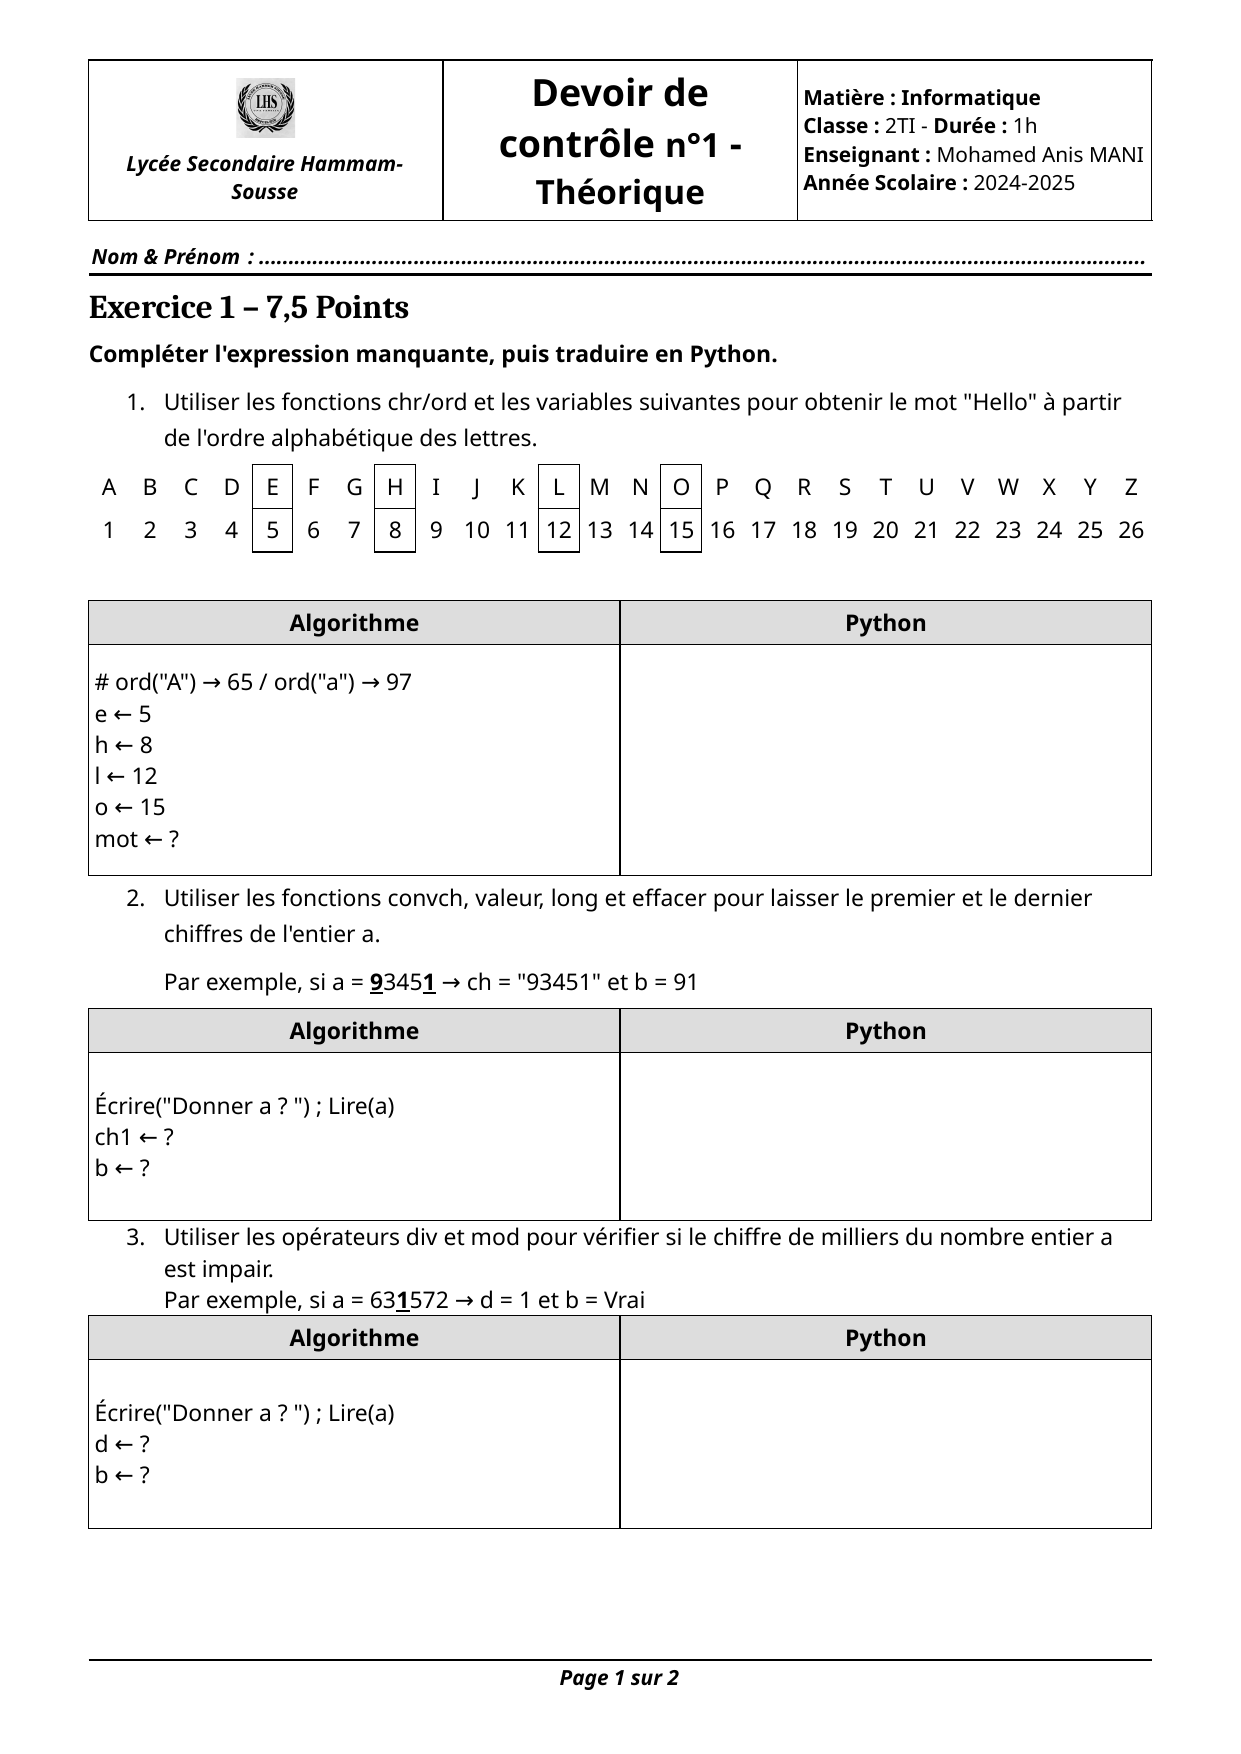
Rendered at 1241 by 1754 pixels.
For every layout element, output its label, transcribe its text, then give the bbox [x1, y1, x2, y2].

list Utiliser les opérateurs div et mod pour vérifier si le chiffre de milliers du nombre entier a est impair. [126, 1221, 1152, 1284]
table_header T [865, 464, 906, 508]
table_cell 18 [784, 508, 824, 551]
table_cell 6 [293, 508, 334, 551]
table_cell 23 [988, 508, 1029, 551]
table_cell 24 [1029, 508, 1069, 551]
table_header W [988, 464, 1029, 508]
table_cell 5 [253, 509, 292, 551]
table_header Z [1111, 464, 1152, 508]
table_header H [375, 465, 415, 508]
table_cell 9 [416, 508, 456, 551]
table_cell # ord("A") → 65 / ord("a") → 97 e ← 5 h ← 8 l ← 12 o ← 15 mot ← ? [89, 645, 619, 875]
table_cell [621, 1053, 1151, 1220]
table_cell Écrire("Donner a ? ") ; Lire(a) d ← ? b ← ? [89, 1360, 619, 1528]
table_header R [784, 464, 824, 508]
list Utiliser les fonctions chr/ord et les variables suivantes pour obtenir le mot "Hello" à partir de l'ordre alphabétique des lettres. [126, 386, 1152, 453]
table_header F [293, 464, 334, 508]
table_cell 3 [170, 508, 211, 551]
table_header O [661, 465, 701, 508]
table_cell 11 [497, 508, 538, 551]
table_header M [580, 464, 620, 508]
table_cell 7 [334, 508, 374, 551]
table_header J [456, 464, 497, 508]
table_header Algorithme [89, 1009, 619, 1052]
table_cell 8 [375, 509, 415, 551]
list Par exemple, si a = 631572 → d = 1 et b = Vrai [126, 1284, 1152, 1315]
table_cell 12 [539, 509, 579, 551]
table_header X [1029, 464, 1069, 508]
table_header C [170, 464, 211, 508]
table_header I [416, 464, 456, 508]
table_header V [947, 464, 988, 508]
list Utiliser les fonctions convch, valeur, long et effacer pour laisser le premier et le dernier chiffres de l'entier a. [126, 882, 1152, 949]
table_cell 1 [89, 508, 129, 551]
table_cell 14 [620, 508, 660, 551]
table_cell 17 [743, 508, 783, 551]
table_cell 19 [824, 508, 865, 551]
table_header U [906, 464, 947, 508]
table_header Algorithme [89, 1316, 619, 1359]
table_cell 4 [211, 508, 252, 551]
table_cell Écrire("Donner a ? ") ; Lire(a) ch1 ← ? b ← ? [89, 1053, 619, 1220]
table_header Algorithme [89, 601, 619, 644]
table_cell 15 [661, 509, 701, 551]
table_header Python [621, 1316, 1151, 1359]
table_header B [129, 464, 170, 508]
table_cell 2 [129, 508, 170, 551]
table_header Q [743, 464, 783, 508]
table_cell 26 [1111, 508, 1152, 551]
table_header Python [621, 601, 1151, 644]
table_header N [620, 464, 660, 508]
list Par exemple, si a = 93451 → ch = "93451" et b = 91 [126, 966, 1152, 997]
table_header G [334, 464, 374, 508]
text Compléter l'expression manquante, puis traduire en Python. [88, 338, 1152, 369]
table_cell 22 [947, 508, 988, 551]
table_cell 21 [906, 508, 947, 551]
table_header Y [1070, 464, 1111, 508]
table_cell [621, 645, 1151, 875]
table_cell 20 [865, 508, 906, 551]
table_header A [89, 464, 129, 508]
table_cell 13 [580, 508, 620, 551]
table_cell 25 [1070, 508, 1111, 551]
table_cell 10 [456, 508, 497, 551]
table_header P [702, 464, 743, 508]
table_cell 16 [702, 508, 743, 551]
table_cell [621, 1360, 1151, 1528]
table_header E [253, 465, 292, 508]
table_header L [539, 465, 579, 508]
subtitle Exercice 1 – 7,5 Points [88, 288, 1152, 326]
table_header K [497, 464, 538, 508]
table_header S [824, 464, 865, 508]
table_header Python [621, 1009, 1151, 1052]
table_header D [211, 464, 252, 508]
